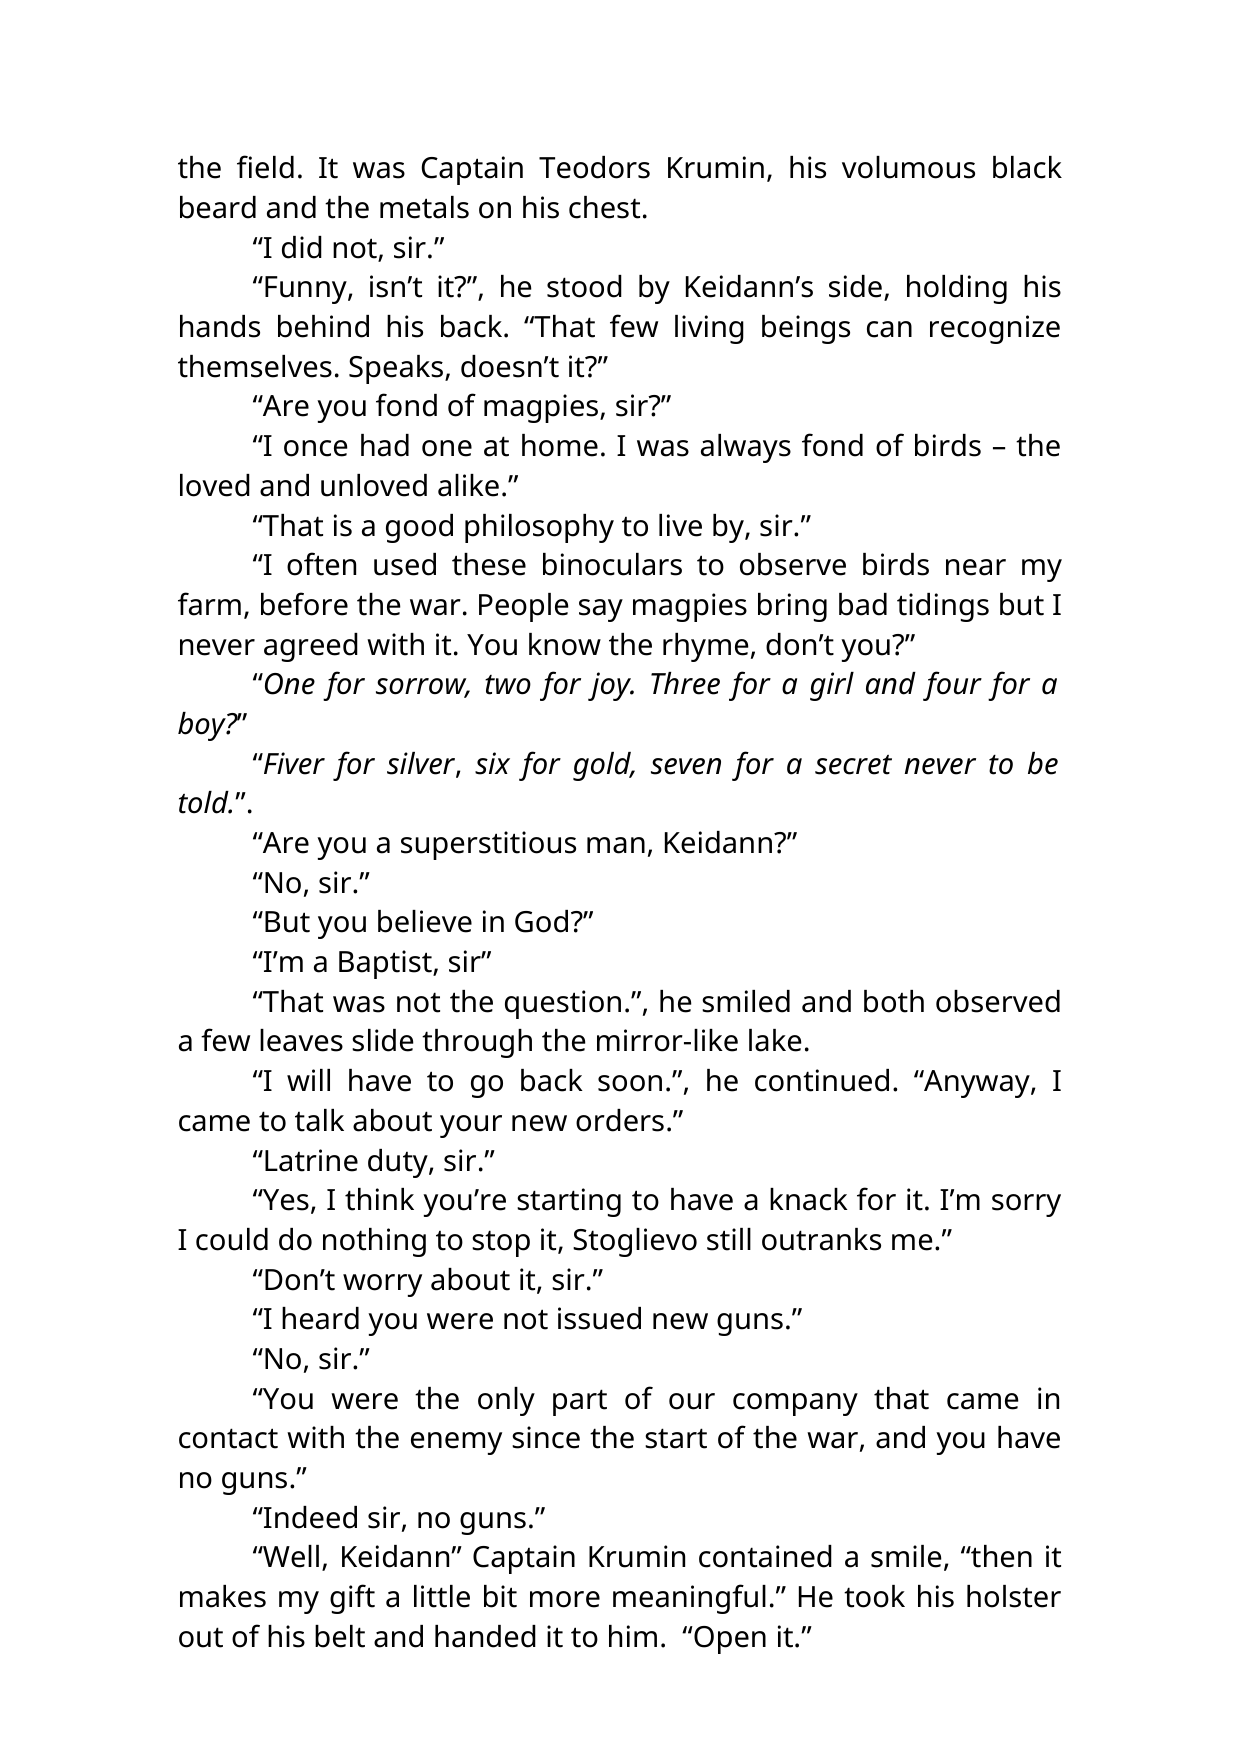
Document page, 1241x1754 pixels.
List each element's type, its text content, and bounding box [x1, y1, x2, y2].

text “That is a good philosophy to live by, sir.” [177, 505, 1063, 544]
text “Well, Keidann” Captain Krumin contained a smile, “then it makes my gift a little bit more meaningful.” He took his holster out of his belt and handed it to him. “Open it.” [177, 1537, 1063, 1656]
text “No, sir.” [177, 1338, 1063, 1378]
text “Are you fond of magpies, sir?” [177, 386, 1063, 425]
text “I’m a Baptist, sir” [177, 941, 1063, 981]
text “That was not the question.”, he smiled and both observed a few leaves slide through the mirror-like lake. [177, 981, 1063, 1060]
text “Fiver for silver, six for gold, seven for a secret never to be told.”. [177, 743, 1063, 822]
text “One for sorrow, two for joy. Three for a girl and four for a boy?” [177, 663, 1063, 743]
text the field. It was Captain Teodors Krumin, his volumous black beard and the metals on his chest. [177, 148, 1063, 227]
text “Latrine duty, sir.” [177, 1140, 1063, 1179]
text “No, sir.” [177, 862, 1063, 902]
text “Yes, I think you’re starting to have a knack for it. I’m sorry I could do nothing to stop it, Stoglievo still outranks me.” [177, 1179, 1063, 1259]
text “I once had one at home. I was always fond of birds – the loved and unloved alike.” [177, 425, 1063, 505]
text “Don’t worry about it, sir.” [177, 1259, 1063, 1298]
text “You were the only part of our company that came in contact with the enemy since the start of the war, and you have no guns.” [177, 1378, 1063, 1497]
text “I will have to go back soon.”, he continued. “Anyway, I came to talk about your new orders.” [177, 1060, 1063, 1140]
text “But you believe in God?” [177, 902, 1063, 941]
text “Indeed sir, no guns.” [177, 1497, 1063, 1537]
text “I did not, sir.” [177, 227, 1063, 267]
text “Are you a superstitious man, Keidann?” [177, 822, 1063, 862]
text “I heard you were not issued new guns.” [177, 1298, 1063, 1338]
text “Funny, isn’t it?”, he stood by Keidann’s side, holding his hands behind his back. “That few living beings can recognize themselves. Speaks, doesn’t it?” [177, 267, 1063, 386]
text “I often used these binoculars to observe birds near my farm, before the war. People say magpies bring bad tidings but I never agreed with it. You know the rhyme, don’t you?” [177, 544, 1063, 663]
